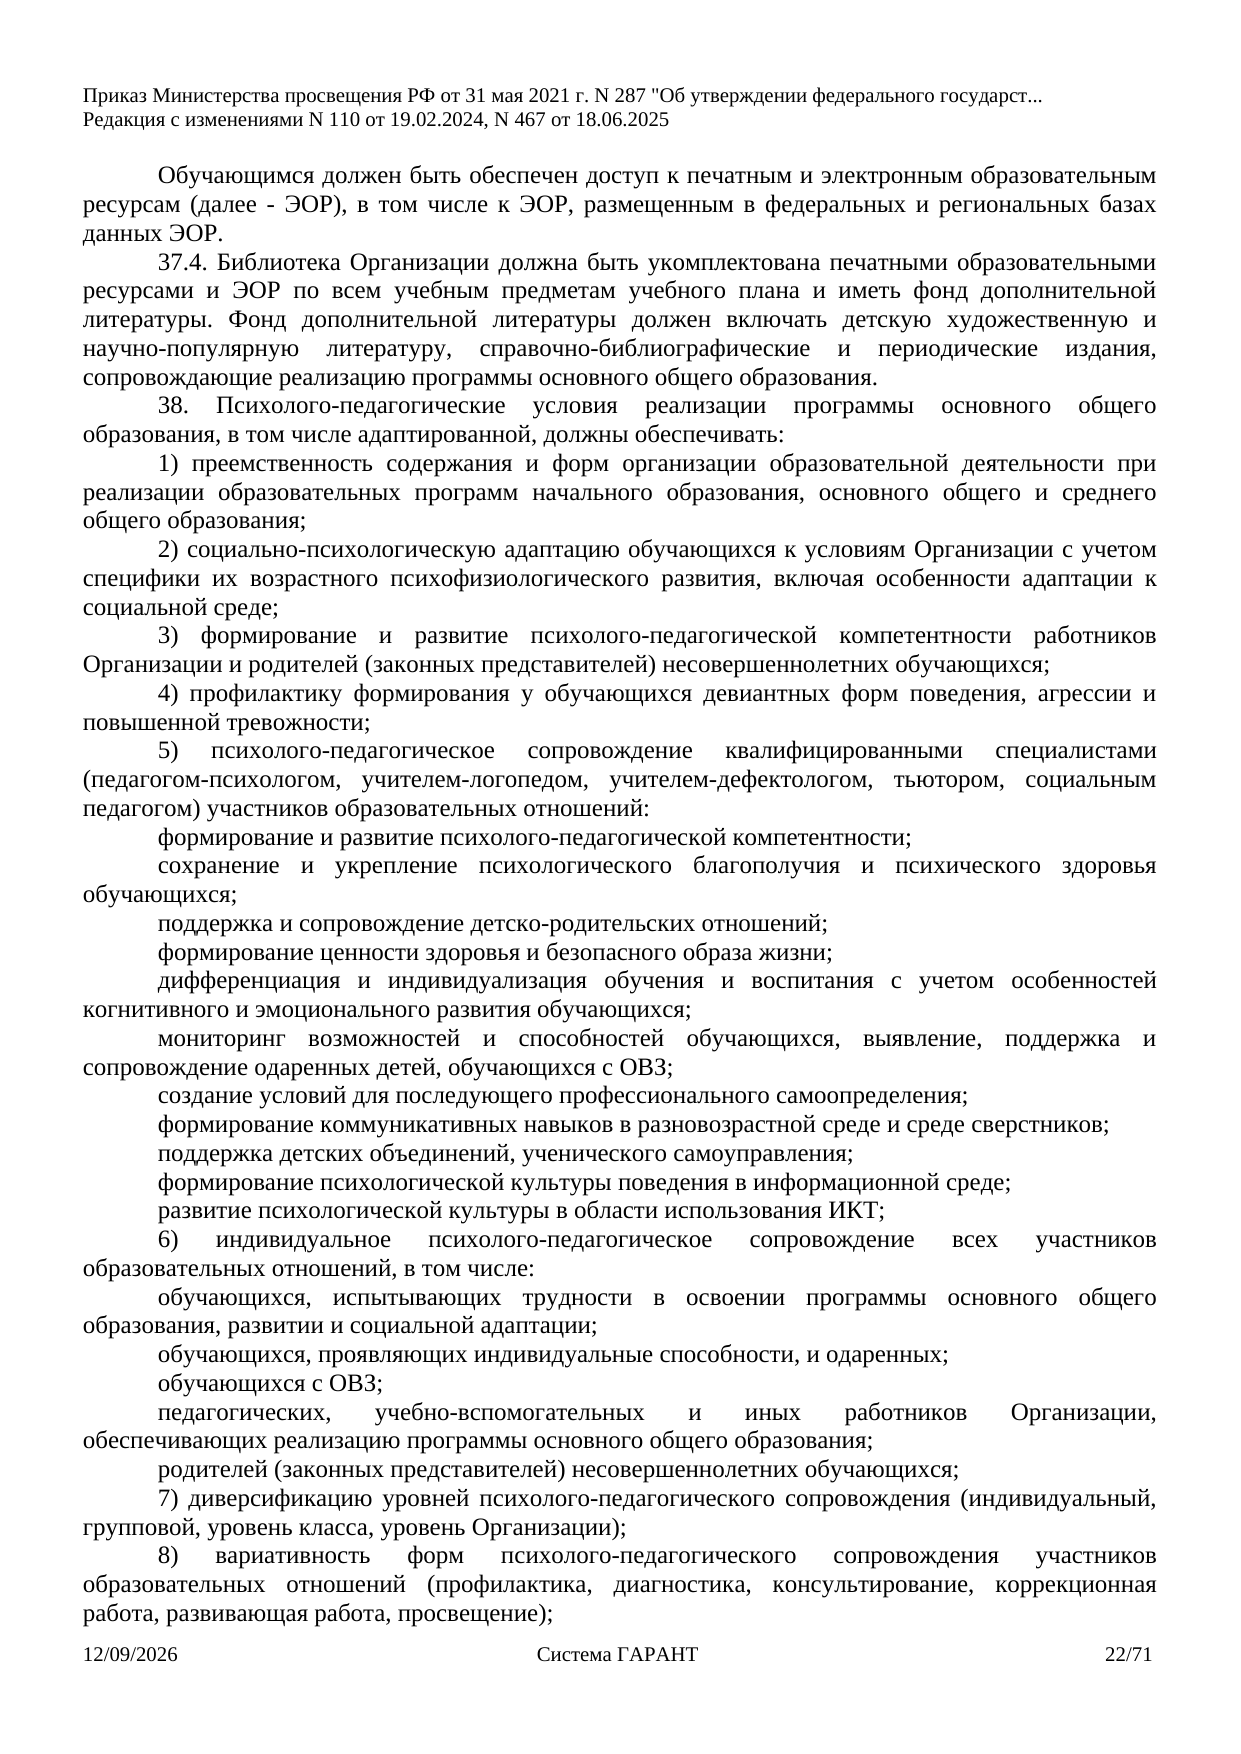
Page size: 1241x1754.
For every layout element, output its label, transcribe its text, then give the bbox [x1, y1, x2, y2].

text родителей (законных представителей) несовершеннолетних обучающихся; [83, 1454, 1157, 1483]
text формирование ценности здоровья и безопасного образа жизни; [83, 937, 1157, 965]
text педагогических, учебно-вспомогательных и иных работников Организации, обеспечивающих реализацию программы основного общего образования; [83, 1397, 1157, 1454]
text формирование коммуникативных навыков в разновозрастной среде и среде сверстников; [83, 1109, 1157, 1138]
text обучающихся, испытывающих трудности в освоении программы основного общего образования, развитии и социальной адаптации; [83, 1282, 1157, 1339]
text Обучающимся должен быть обеспечен доступ к печатным и электронным образовательным ресурсам (далее - ЭОР), в том числе к ЭОР, размещенным в федеральных и региональных базах данных ЭОР. [83, 160, 1157, 247]
text 1) преемственность содержания и форм организации образовательной деятельности при реализации образовательных программ начального образования, основного общего и среднего общего образования; [83, 448, 1157, 534]
text 3) формирование и развитие психолого-педагогической компетентности работников Организации и родителей (законных представителей) несовершеннолетних обучающихся; [83, 620, 1157, 678]
text формирование и развитие психолого-педагогической компетентности; [83, 822, 1157, 850]
text 8) вариативность форм психолого-педагогического сопровождения участников образовательных отношений (профилактика, диагностика, консультирование, коррекционная работа, развивающая работа, просвещение); [83, 1540, 1157, 1627]
text развитие психологической культуры в области использования ИКТ; [83, 1195, 1157, 1224]
text обучающихся, проявляющих индивидуальные способности, и одаренных; [83, 1339, 1157, 1368]
text мониторинг возможностей и способностей обучающихся, выявление, поддержка и сопровождение одаренных детей, обучающихся с ОВЗ; [83, 1023, 1157, 1080]
text 37.4. Библиотека Организации должна быть укомплектована печатными образовательными ресурсами и ЭОР по всем учебным предметам учебного плана и иметь фонд дополнительной литературы. Фонд дополнительной литературы должен включать детскую художественную и научно-популярную литературу, справочно-библиографические и периодические издания, сопровождающие реализацию программы основного общего образования. [83, 247, 1157, 390]
text поддержка детских объединений, ученического самоуправления; [83, 1138, 1157, 1167]
text 7) диверсификацию уровней психолого-педагогического сопровождения (индивидуальный, групповой, уровень класса, уровень Организации); [83, 1483, 1157, 1540]
text 5) психолого-педагогическое сопровождение квалифицированными специалистами (педагогом-психологом, учителем-логопедом, учителем-дефектологом, тьютором, социальным педагогом) участников образовательных отношений: [83, 735, 1157, 822]
text дифференциация и индивидуализация обучения и воспитания с учетом особенностей когнитивного и эмоционального развития обучающихся; [83, 965, 1157, 1023]
text формирование психологической культуры поведения в информационной среде; [83, 1167, 1157, 1195]
text поддержка и сопровождение детско-родительских отношений; [83, 908, 1157, 937]
text 2) социально-психологическую адаптацию обучающихся к условиям Организации с учетом специфики их возрастного психофизиологического развития, включая особенности адаптации к социальной среде; [83, 534, 1157, 620]
text обучающихся с ОВЗ; [83, 1368, 1157, 1397]
text сохранение и укрепление психологического благополучия и психического здоровья обучающихся; [83, 850, 1157, 908]
text 38. Психолого-педагогические условия реализации программы основного общего образования, в том числе адаптированной, должны обеспечивать: [83, 390, 1157, 448]
text создание условий для последующего профессионального самоопределения; [83, 1080, 1157, 1109]
text 4) профилактику формирования у обучающихся девиантных форм поведения, агрессии и повышенной тревожности; [83, 678, 1157, 735]
text 6) индивидуальное психолого-педагогическое сопровождение всех участников образовательных отношений, в том числе: [83, 1224, 1157, 1282]
